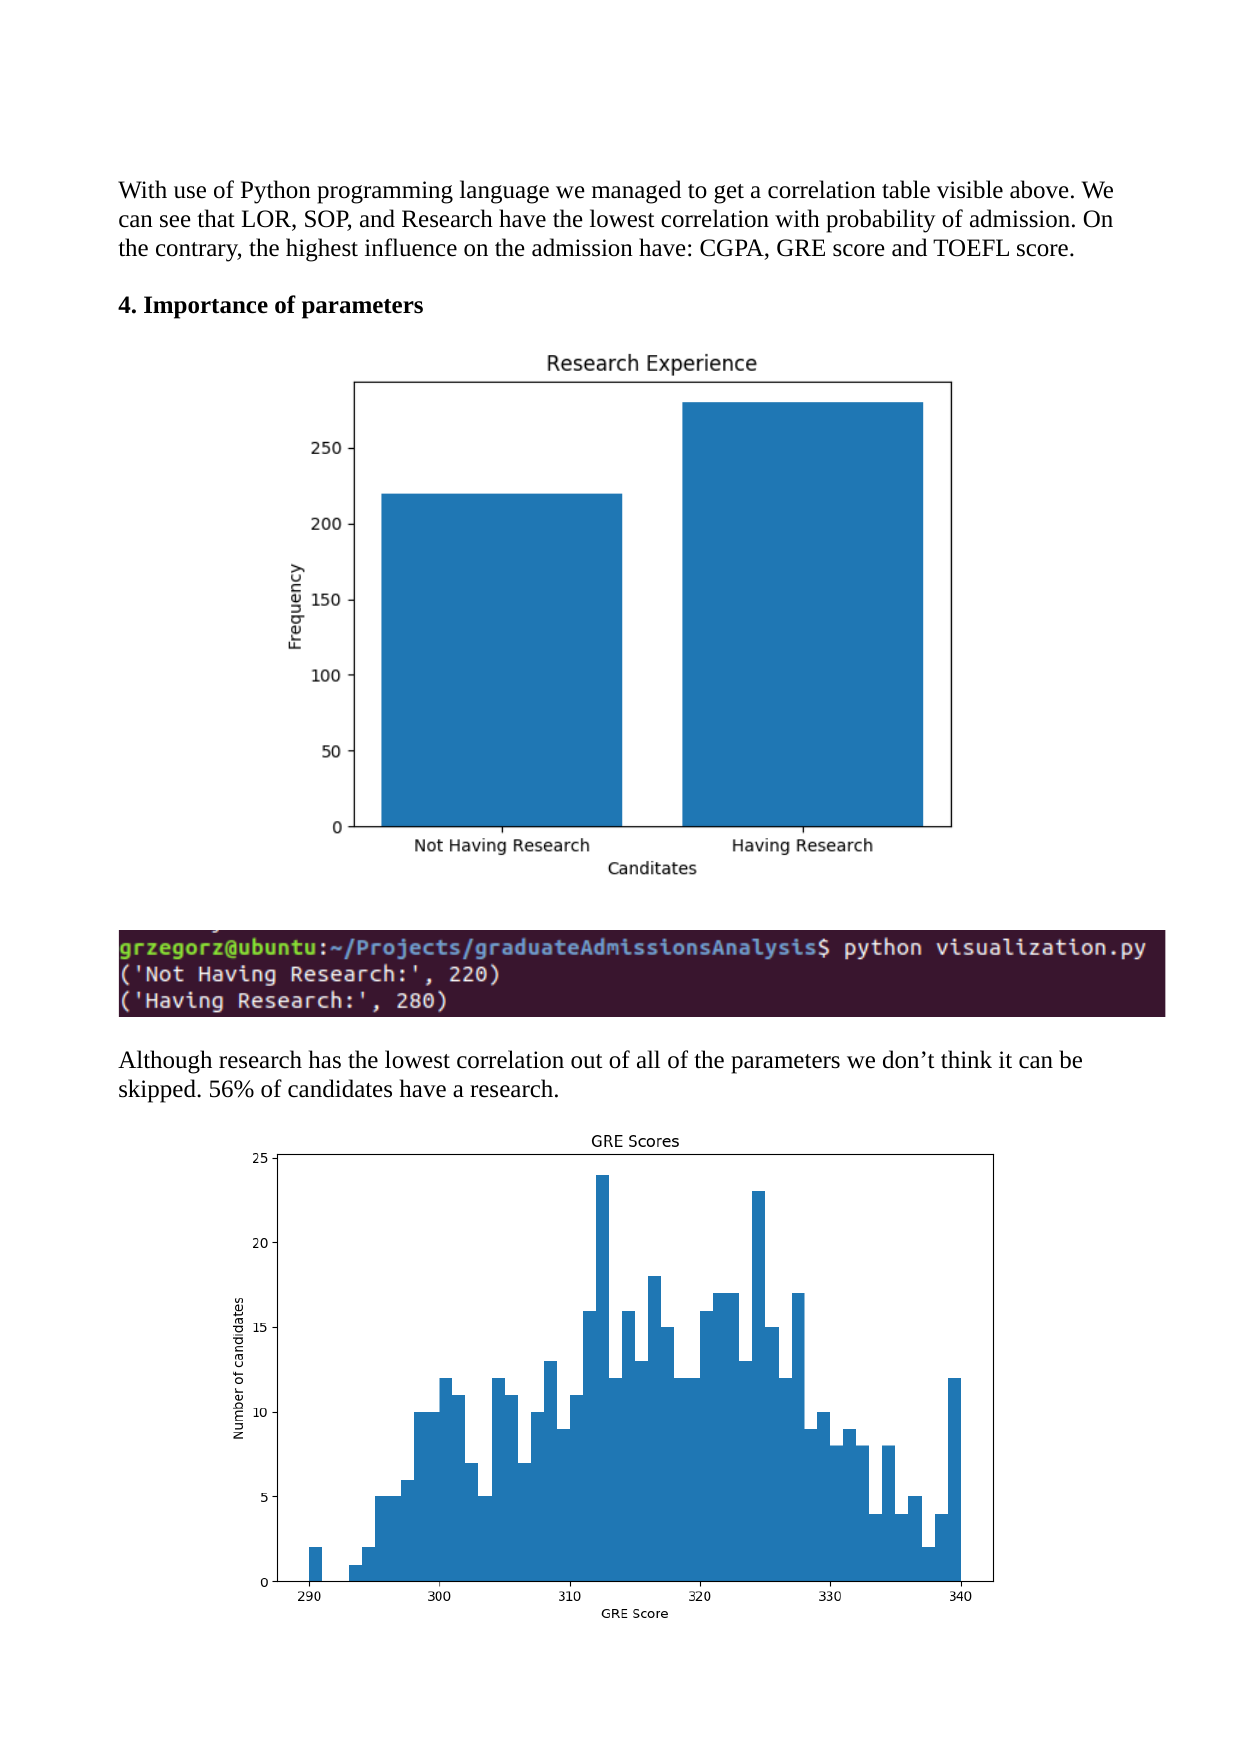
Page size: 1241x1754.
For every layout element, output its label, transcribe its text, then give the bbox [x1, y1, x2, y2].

text Although research has the lowest correlation out of all of the parameters we don’t think it can be skipped. 56% of candidates have a research. [118, 1046, 1122, 1103]
picture [221, 1116, 1011, 1628]
picture [118, 930, 1166, 1017]
text With use of Python programming language we managed to get a correlation table visible above. We can see that LOR, SOP, and Research have the lowest correlation with probability of admission. On the contrary, the highest influence on the admission have: CGPA, GRE score and TOEFL score. [118, 176, 1122, 262]
picture [278, 343, 975, 884]
text 4. Importance of parameters [118, 291, 1122, 319]
